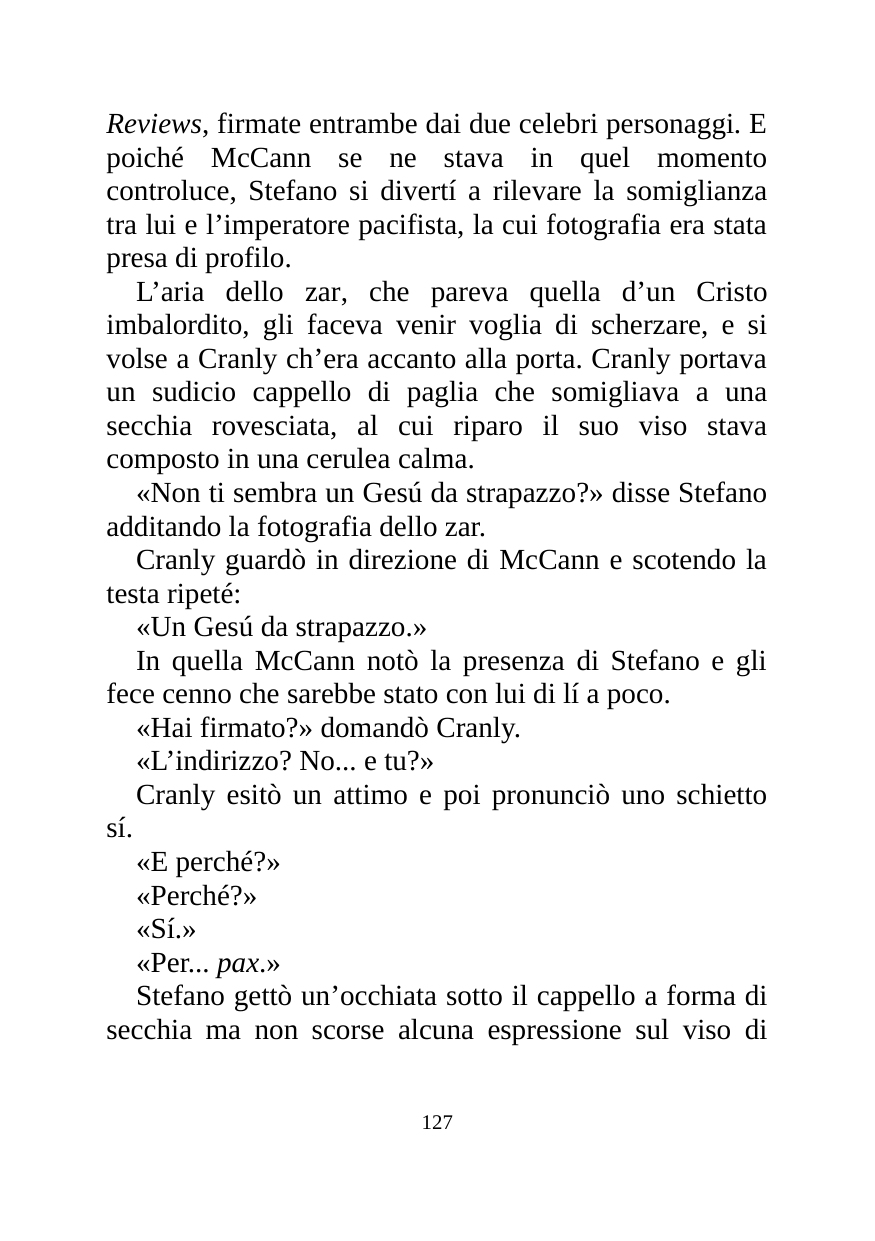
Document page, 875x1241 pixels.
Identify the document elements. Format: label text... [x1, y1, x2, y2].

text «Non ti sembra un Gesú da strapazzo?» disse Stefano additando la fotografia dello zar. [106, 475, 768, 542]
text Cranly guardò in direzione di McCann e scotendo la testa ripeté: [106, 542, 768, 609]
text «L’indirizzo? No... e tu?» [106, 743, 768, 777]
text «Sí.» [106, 911, 768, 945]
text «Per... pax.» [106, 945, 768, 978]
text L’aria dello zar, che pareva quella d’un Cristo imbalordito, gli faceva venir voglia di scherzare, e si volse a Cranly ch’era accanto alla porta. Cranly portava un sudicio cappello di paglia che somigliava a una secchia rovesciata, al cui riparo il suo viso stava composto in una cerulea calma. [106, 274, 768, 475]
text «Hai firmato?» domandò Cranly. [106, 710, 768, 743]
text In quella McCann notò la presenza di Stefano e gli fece cenno che sarebbe stato con lui di lí a poco. [106, 643, 768, 710]
text Reviews, firmate entrambe dai due celebri personaggi. E poiché McCann se ne stava in quel momento controluce, Stefano si divertí a rilevare la somiglianza tra lui e l’imperatore pacifista, la cui fotografia era stata presa di profilo. [106, 106, 768, 274]
text Stefano gettò un’occhiata sotto il cappello a forma di secchia ma non scorse alcuna espressione sul viso di [106, 978, 768, 1045]
text «Perché?» [106, 878, 768, 911]
text Cranly esitò un attimo e poi pronunciò uno schietto sí. [106, 777, 768, 844]
text «E perché?» [106, 844, 768, 878]
text «Un Gesú da strapazzo.» [106, 609, 768, 643]
